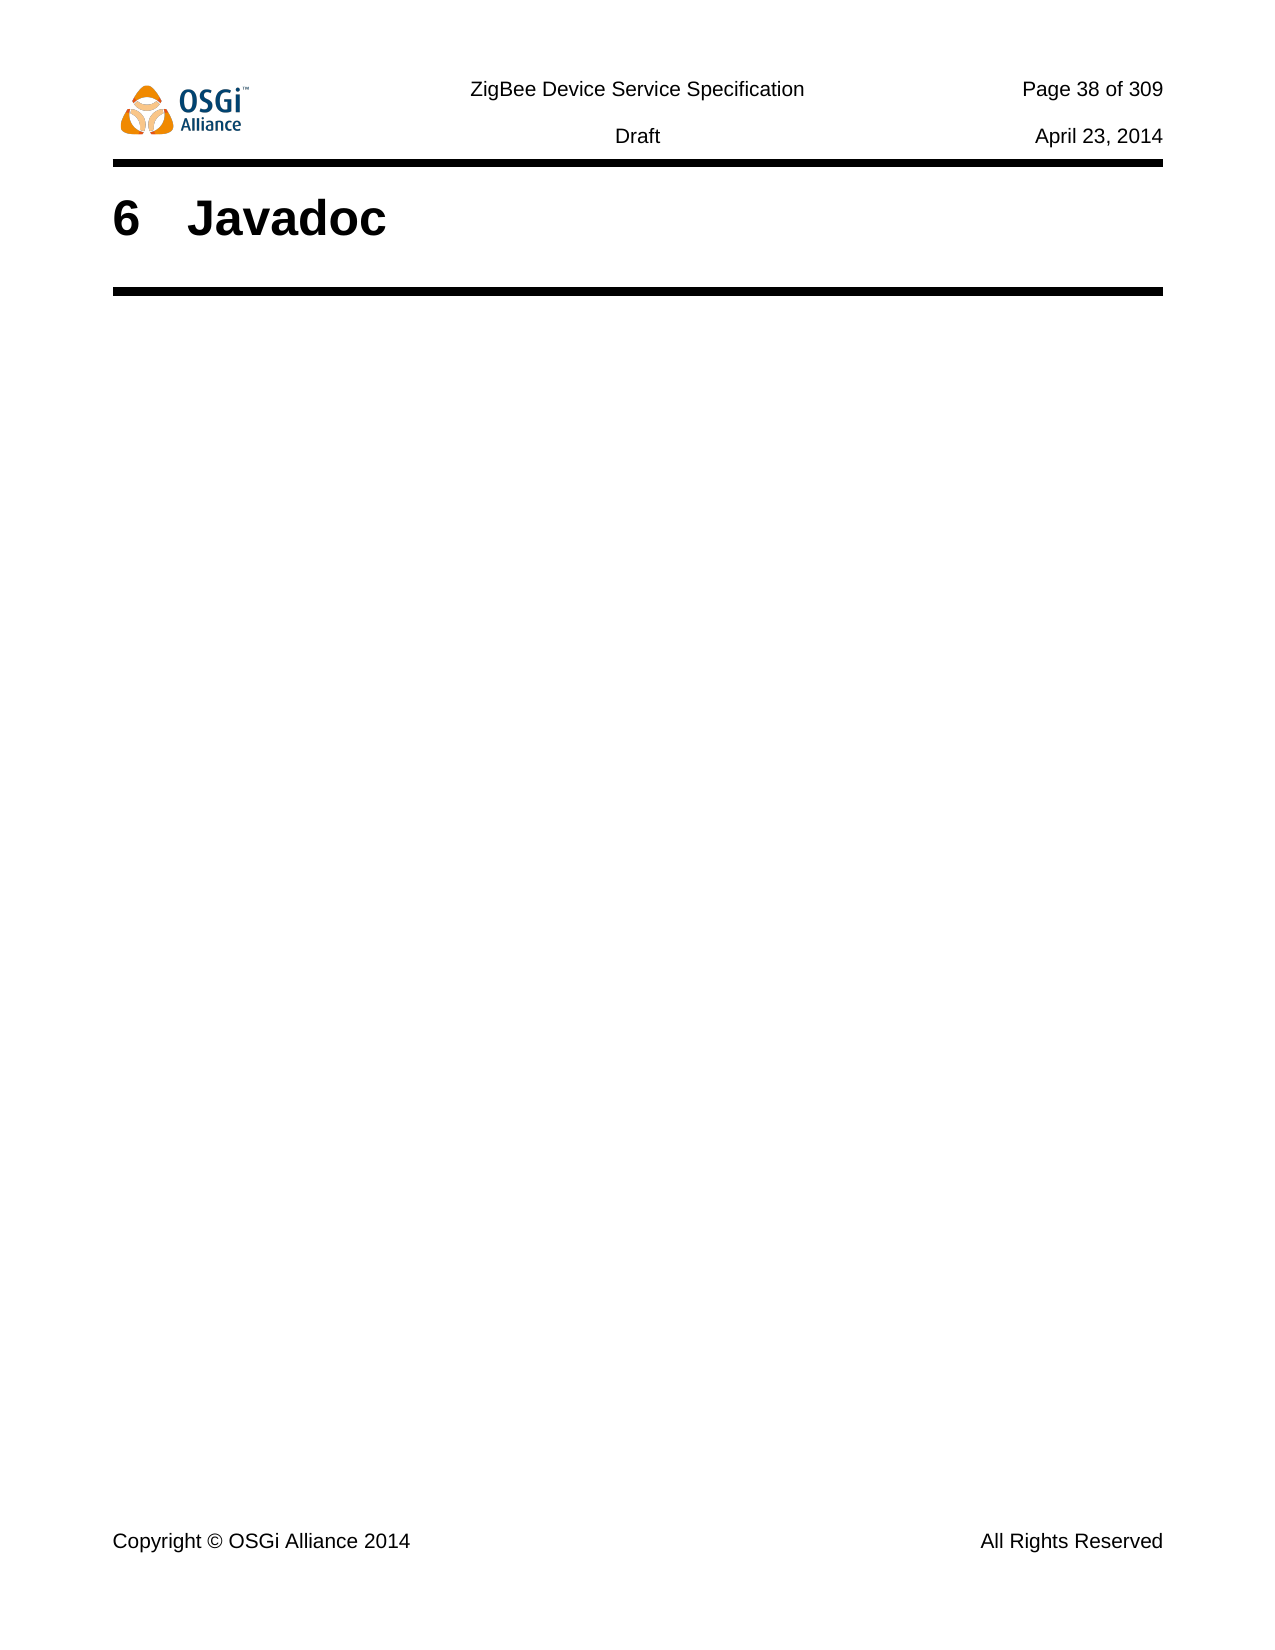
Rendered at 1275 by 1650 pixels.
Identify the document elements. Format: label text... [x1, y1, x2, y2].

picture [113, 78, 257, 142]
subtitle Javadoc [112, 160, 1163, 296]
